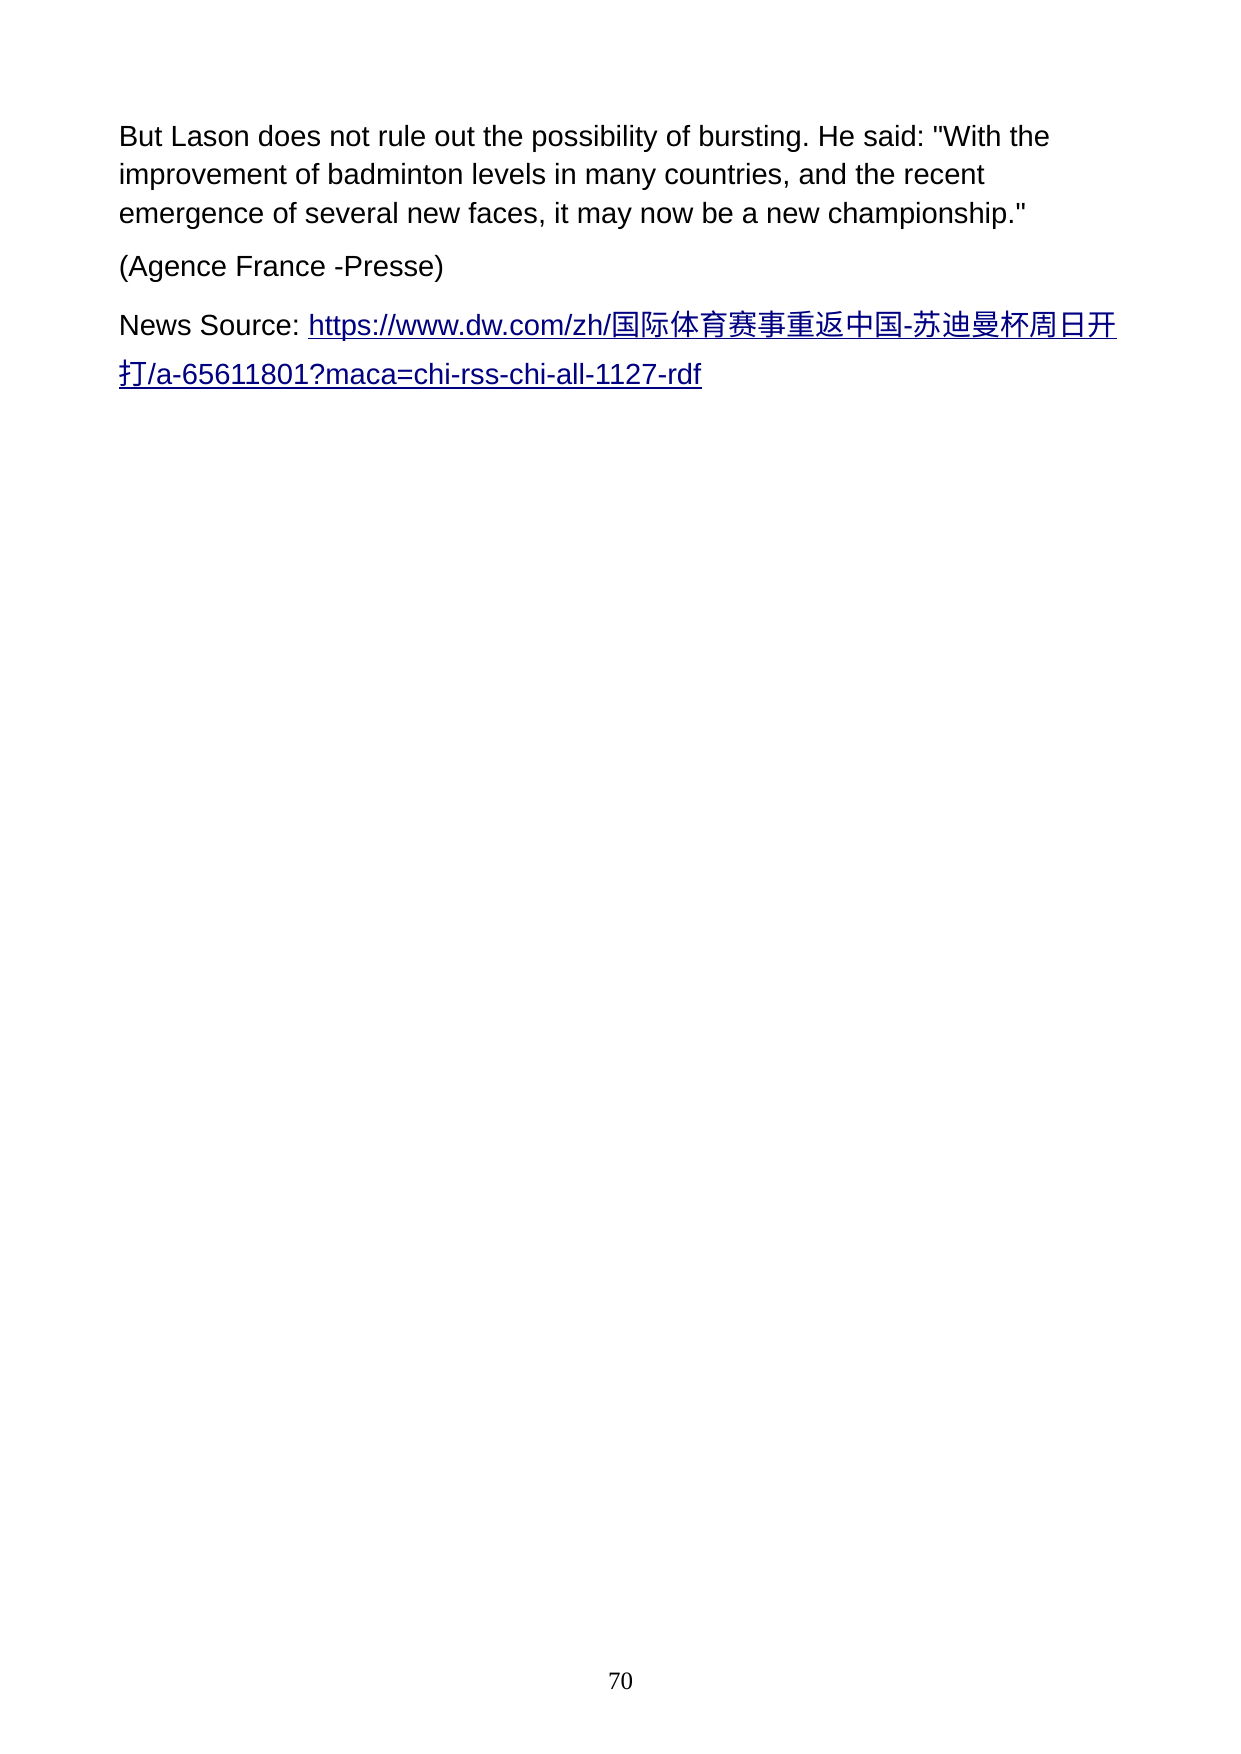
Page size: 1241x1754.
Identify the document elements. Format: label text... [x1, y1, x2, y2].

text But Lason does not rule out the possibility of bursting. He said: "With the improvement of badminton levels in many countries, and the recent emergence of several new faces, it may now be a new championship." [118, 118, 1122, 229]
text (Agence France -Presse) [118, 249, 1122, 282]
text News Source: https://www.dw.com/zh/国际体育赛事重返中国-苏迪曼杯周日开打/a-65611801?maca=chi-rss-chi-all-1127-rdf [118, 302, 1122, 393]
